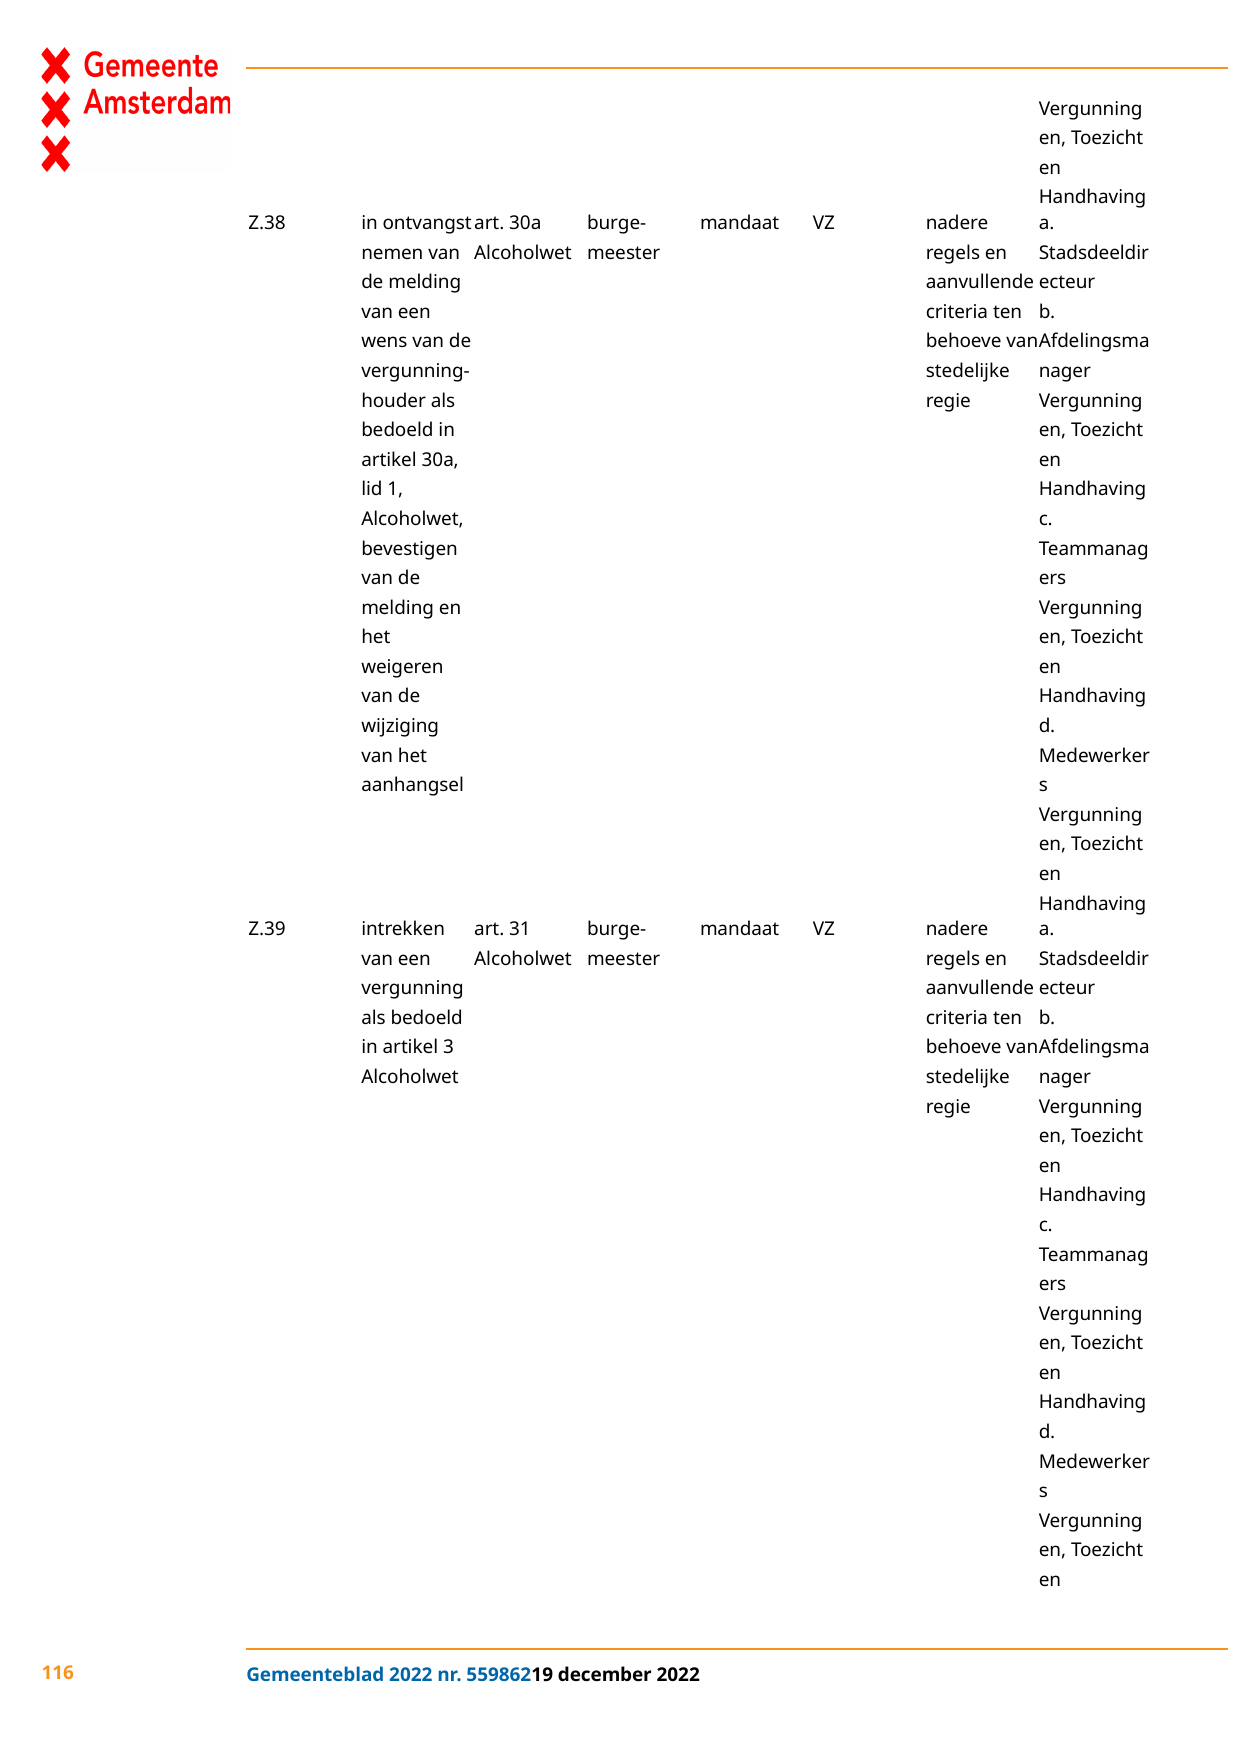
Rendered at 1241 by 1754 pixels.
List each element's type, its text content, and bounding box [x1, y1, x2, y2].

table_cell [813, 95, 926, 209]
table_cell VZ [813, 915, 926, 1592]
table_cell a. Stadsdeeldirecteur b. Afdelingsmanager Vergunningen, Toezicht en Handhaving c. Teammanagers Vergunningen, Toezicht en Handhaving d. Medewerkers Vergunningen, Toezicht en Handhaving [1039, 209, 1152, 915]
table_cell mandaat [700, 915, 813, 1592]
table_cell [361, 95, 474, 209]
table_cell nadere regels en aanvullende criteria ten behoeve van stedelijke regie [926, 209, 1038, 915]
table_cell Vergunningen, Toezicht en Handhaving [1039, 95, 1152, 209]
table_cell in ontvangst nemen van de melding van een wens van de vergunning-houder als bedoeld in artikel 30a, lid 1, Alcoholwet, bevestigen van de melding en het weigeren van de wijziging van het aanhangsel [361, 209, 474, 915]
table_cell [587, 95, 700, 209]
table_cell [926, 95, 1038, 209]
table_cell burge-meester [587, 209, 700, 915]
table_cell nadere regels en aanvullende criteria ten behoeve van stedelijke regie [926, 915, 1038, 1592]
table_cell [248, 95, 361, 209]
table_cell mandaat [700, 209, 813, 915]
table_cell Z.38 [248, 209, 361, 915]
table_cell [700, 95, 813, 209]
table_cell art. 31 Alcoholwet [474, 915, 587, 1592]
table_cell [474, 95, 587, 209]
table_cell art. 30a Alcoholwet [474, 209, 587, 915]
table_cell VZ [813, 209, 926, 915]
table_cell burge-meester [587, 915, 700, 1592]
table_cell a. Stadsdeeldirecteur b. Afdelingsmanager Vergunningen, Toezicht en Handhaving c. Teammanagers Vergunningen, Toezicht en Handhaving d. Medewerkers Vergunningen, Toezicht en [1039, 915, 1152, 1592]
table_cell Z.39 [248, 915, 361, 1592]
table_cell intrekken van een vergunning als bedoeld in artikel 3 Alcoholwet [361, 915, 474, 1592]
picture [41, 47, 231, 172]
